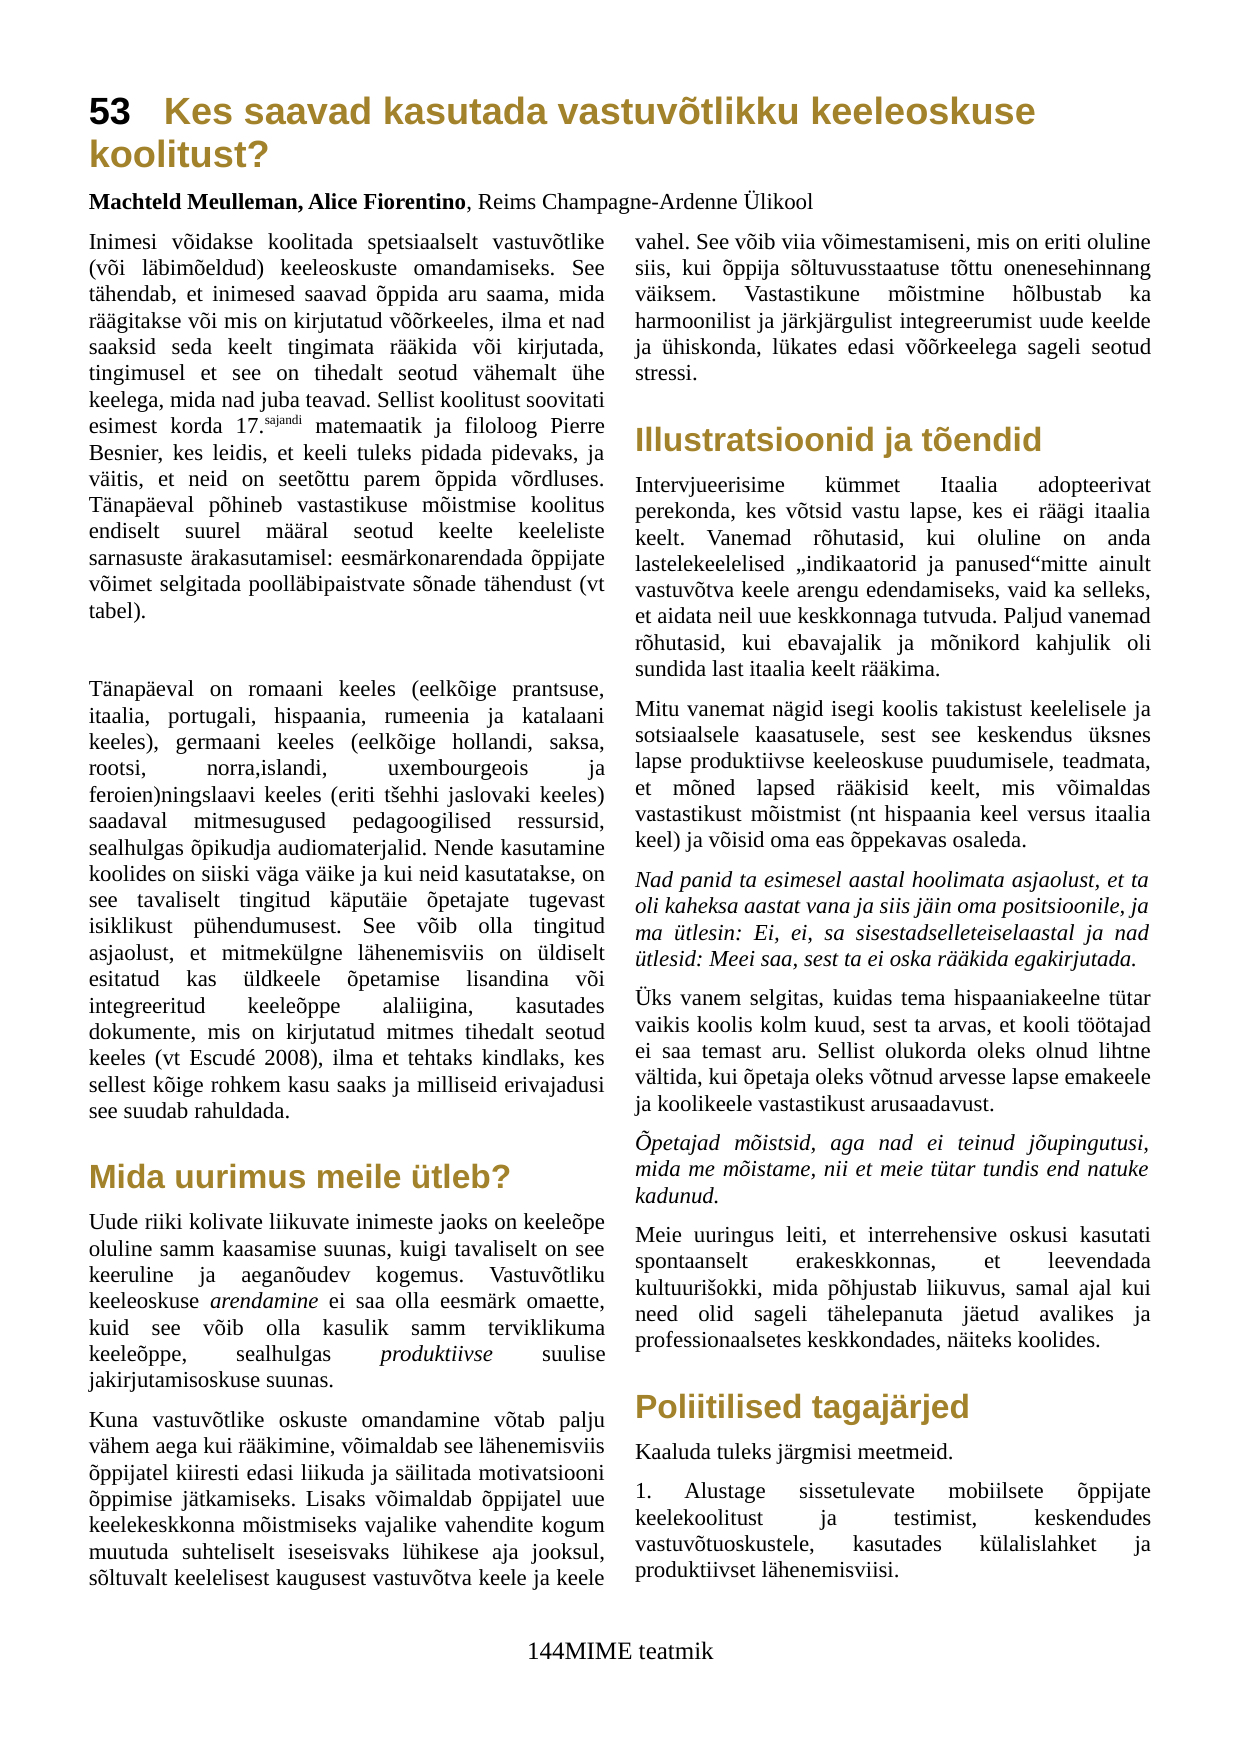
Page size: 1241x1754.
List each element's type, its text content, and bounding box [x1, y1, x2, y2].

subtitle Illustratsioonid ja tõendid [635, 420, 1152, 458]
subtitle Kes saavad kasutada vastuvõtlikku keeleoskuse koolitust? [88, 88, 1152, 176]
text Nad panid ta esimesel aastal hoolimata asjaolust, et ta oli kaheksa aastat vana ja siis jäin oma positsioonile, ja ma ütlesin: Ei, ei, sa sisestadselleteiselaastal ja nad ütlesid: Meei saa, sest ta ei oska rääkida egakirjutada. [635, 866, 1152, 971]
text Õpetajad mõistsid, aga nad ei teinud jõupingutusi, mida me mõistame, nii et meie tütar tundis end natuke kadunud. [635, 1129, 1152, 1208]
text Tänapäeval on romaani keeles (eelkõige prantsuse, itaalia, portugali, hispaania, rumeenia ja katalaani keeles), germaani keeles (eelkõige hollandi, saksa, rootsi, norra,islandi, uxembourgeois ja feroien)ningslaavi keeles (eriti tšehhi jaslovaki keeles) saadaval mitmesugused pedagoogilised ressursid, sealhulgas õpikudja audiomaterjalid. Nende kasutamine koolides on siiski väga väike ja kui neid kasutatakse, on see tavaliselt tingitud käputäie õpetajate tugevast isiklikust pühendumusest. See võib olla tingitud asjaolust, et mitmekülgne lähenemisviis on üldiselt esitatud kas üldkeele õpetamise lisandina või integreeritud keeleõppe alaliigina, kasutades dokumente, mis on kirjutatud mitmes tihedalt seotud keeles (vt Escudé 2008), ilma et tehtaks kindlaks, kes sellest kõige rohkem kasu saaks ja milliseid erivajadusi see suudab rahuldada. [88, 675, 605, 1123]
text Intervjueerisime kümmet Itaalia adopteerivat perekonda, kes võtsid vastu lapse, kes ei räägi itaalia keelt. Vanemad rõhutasid, kui oluline on anda lastelekeelelised „indikaatorid ja panused“mitte ainult vastuvõtva keele arengu edendamiseks, vaid ka selleks, et aidata neil uue keskkonnaga tutvuda. Paljud vanemad rõhutasid, kui ebavajalik ja mõnikord kahjulik oli sundida last itaalia keelt rääkima. [635, 471, 1152, 682]
subtitle Mida uurimus meile ütleb? [88, 1157, 605, 1196]
text Kaaluda tuleks järgmisi meetmeid. [635, 1438, 1152, 1464]
text Kuna vastuvõtlike oskuste omandamine võtab palju vähem aega kui rääkimine, võimaldab see lähenemisviis õppijatel kiiresti edasi liikuda ja säilitada motivatsiooni õppimise jätkamiseks. Lisaks võimaldab õppijatel uue keelekeskkonna mõistmiseks vajalike vahendite kogum muutuda suhteliselt iseseisvaks lühikese aja jooksul, sõltuvalt keelelisest kaugusest vastuvõtva keele ja keele [88, 1406, 605, 1590]
text Machteld Meulleman, Alice Fiorentino, Reims Champagne-Ardenne Ülikool [88, 188, 1152, 215]
text 1. Alustage sissetulevate mobiilsete õppijate keelekoolitust ja testimist, keskendudes vastuvõtuoskustele, kasutades külalislahket ja produktiivset lähenemisviisi. [635, 1477, 1152, 1583]
text vahel. See võib viia võimestamiseni, mis on eriti oluline siis, kui õppija sõltuvusstaatuse tõttu onenesehinnang väiksem. Vastastikune mõistmine hõlbustab ka harmoonilist ja järkjärgulist integreerumist uude keelde ja ühiskonda, lükates edasi võõrkeelega sageli seotud stressi. [635, 228, 1152, 386]
text Inimesi võidakse koolitada spetsiaalselt vastuvõtlike (või läbimõeldud) keeleoskuste omandamiseks. See tähendab, et inimesed saavad õppida aru saama, mida räägitakse või mis on kirjutatud võõrkeeles, ilma et nad saaksid seda keelt tingimata rääkida või kirjutada, tingimusel et see on tihedalt seotud vähemalt ühe keelega, mida nad juba teavad. Sellist koolitust soovitati esimest korda 17.sajandi matemaatik ja filoloog Pierre Besnier, kes leidis, et keeli tuleks pidada pidevaks, ja väitis, et neid on seetõttu parem õppida võrdluses. Tänapäeval põhineb vastastikuse mõistmise koolitus endiselt suurel määral seotud keelte keeleliste sarnasuste ärakasutamisel: eesmärkonarendada õppijate võimet selgitada poolläbipaistvate sõnade tähendust (vt tabel). [88, 228, 605, 623]
subtitle Poliitilised tagajärjed [635, 1387, 1152, 1425]
text Mitu vanemat nägid isegi koolis takistust keelelisele ja sotsiaalsele kaasatusele, sest see keskendus üksnes lapse produktiivse keeleoskuse puudumisele, teadmata, et mõned lapsed rääkisid keelt, mis võimaldas vastastikust mõistmist (nt hispaania keel versus itaalia keel) ja võisid oma eas õppekavas osaleda. [635, 695, 1152, 853]
text Üks vanem selgitas, kuidas tema hispaaniakeelne tütar vaikis koolis kolm kuud, sest ta arvas, et kooli töötajad ei saa temast aru. Sellist olukorda oleks olnud lihtne vältida, kui õpetaja oleks võtnud arvesse lapse emakeele ja koolikeele vastastikust arusaadavust. [635, 984, 1152, 1116]
text Meie uuringus leiti, et interrehensive oskusi kasutati spontaanselt erakeskkonnas, et leevendada kultuurišokki, mida põhjustab liikuvus, samal ajal kui need olid sageli tähelepanuta jäetud avalikes ja professionaalsetes keskkondades, näiteks koolides. [635, 1221, 1152, 1353]
text Uude riiki kolivate liikuvate inimeste jaoks on keeleõpe oluline samm kaasamise suunas, kuigi tavaliselt on see keeruline ja aeganõudev kogemus. Vastuvõtliku keeleoskuse arendamine ei saa olla eesmärk omaette, kuid see võib olla kasulik samm terviklikuma keeleõppe, sealhulgas produktiivse suulise jakirjutamisoskuse suunas. [88, 1208, 605, 1393]
